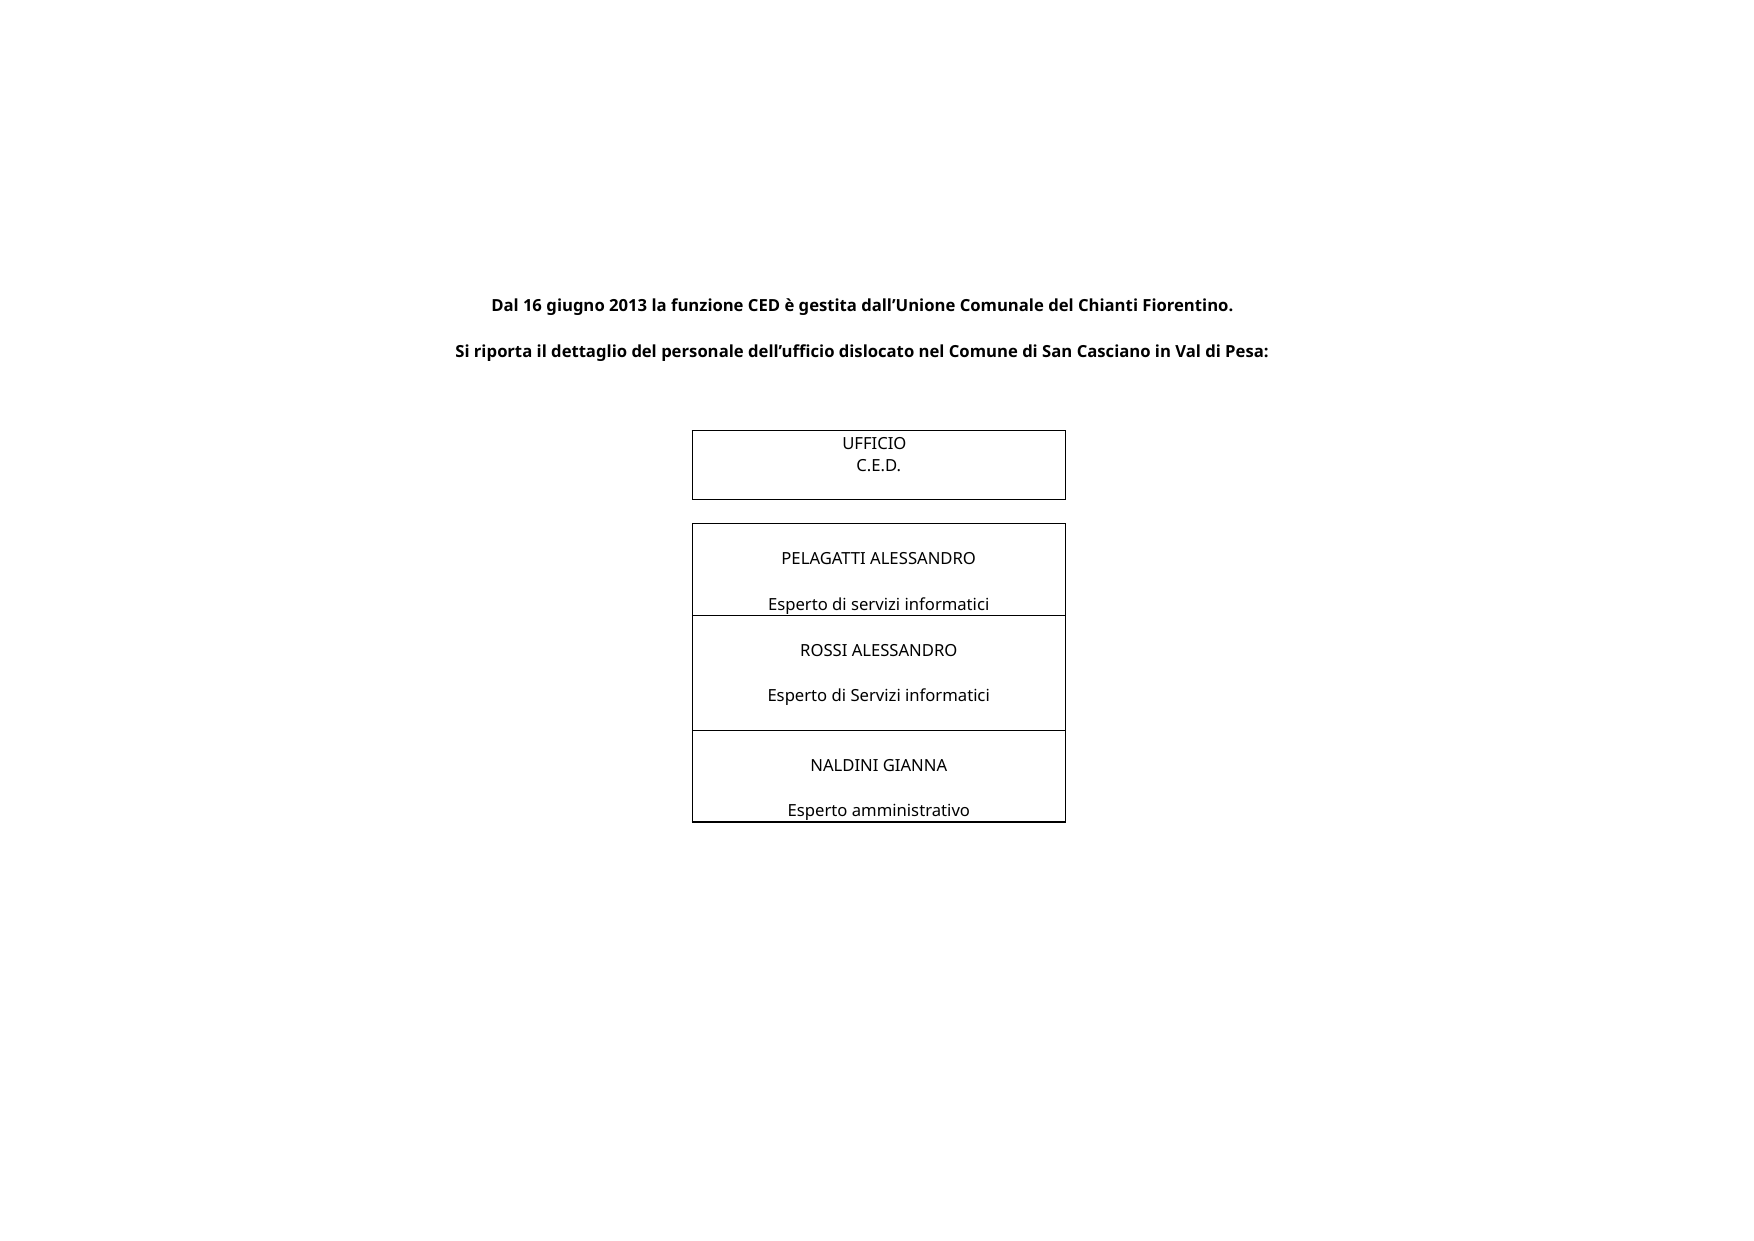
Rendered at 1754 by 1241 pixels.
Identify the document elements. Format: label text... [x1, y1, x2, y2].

text Dal 16 giugno 2013 la funzione CED è gestita dall’Unione Comunale del Chianti Fiorentino. [118, 294, 1606, 317]
table_cell [1061, 500, 1065, 523]
table_cell PELAGATTI ALESSANDRO Esperto di servizi informatici [693, 524, 1065, 615]
table_cell [692, 500, 1061, 523]
table_cell ROSSI ALESSANDRO Esperto di Servizi informatici [693, 616, 1065, 729]
table_header UFFICIO C.E.D. [693, 431, 1065, 499]
table_cell NALDINI GIANNA Esperto amministrativo [693, 731, 1065, 821]
text Si riporta il dettaglio del personale dell’ufficio dislocato nel Comune di San Casciano in Val di Pesa: [118, 339, 1606, 362]
